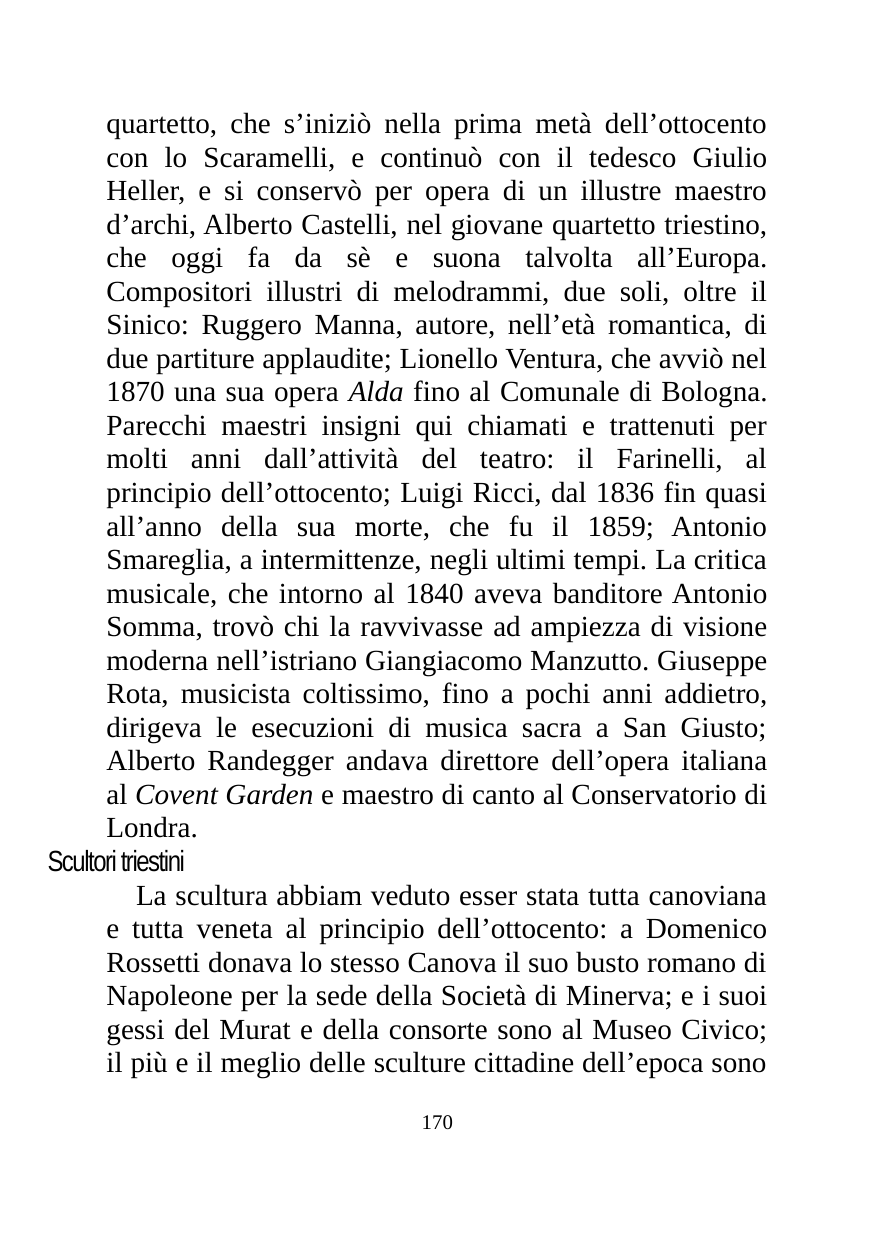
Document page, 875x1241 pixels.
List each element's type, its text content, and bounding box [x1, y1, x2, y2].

subtitle Scultori triestini [47, 844, 768, 878]
text quartetto, che s’iniziò nella prima metà dell’ottocento con lo Scaramelli, e continuò con il tedesco Giulio Heller, e si conservò per opera di un illustre maestro d’archi, Alberto Castelli, nel giovane quartetto triestino, che oggi fa da sè e suona talvolta all’Europa. Compositori illustri di melodrammi, due soli, oltre il Sinico: Ruggero Manna, autore, nell’età romantica, di due partiture applaudite; Lionello Ventura, che avviò nel 1870 una sua opera Alda fino al Comunale di Bologna. Parecchi maestri insigni qui chiamati e trattenuti per molti anni dall’attività del teatro: il Farinelli, al principio dell’ottocento; Luigi Ricci, dal 1836 fin quasi all’anno della sua morte, che fu il 1859; Antonio Smareglia, a intermittenze, negli ultimi tempi. La critica musicale, che intorno al 1840 aveva banditore Antonio Somma, trovò chi la ravvivasse ad ampiezza di visione moderna nell’istriano Giangiacomo Manzutto. Giuseppe Rota, musicista coltissimo, fino a pochi anni addietro, dirigeva le esecuzioni di musica sacra a San Giusto; Alberto Randegger andava direttore dell’opera italiana al Covent Garden e maestro di canto al Conservatorio di Londra. [106, 106, 768, 844]
text La scultura abbiam veduto esser stata tutta canoviana e tutta veneta al principio dell’ottocento: a Domenico Rossetti donava lo stesso Canova il suo busto romano di Napoleone per la sede della Società di Minerva; e i suoi gessi del Murat e della consorte sono al Museo Civico; il più e il meglio delle sculture cittadine dell’epoca sono [106, 878, 768, 1079]
